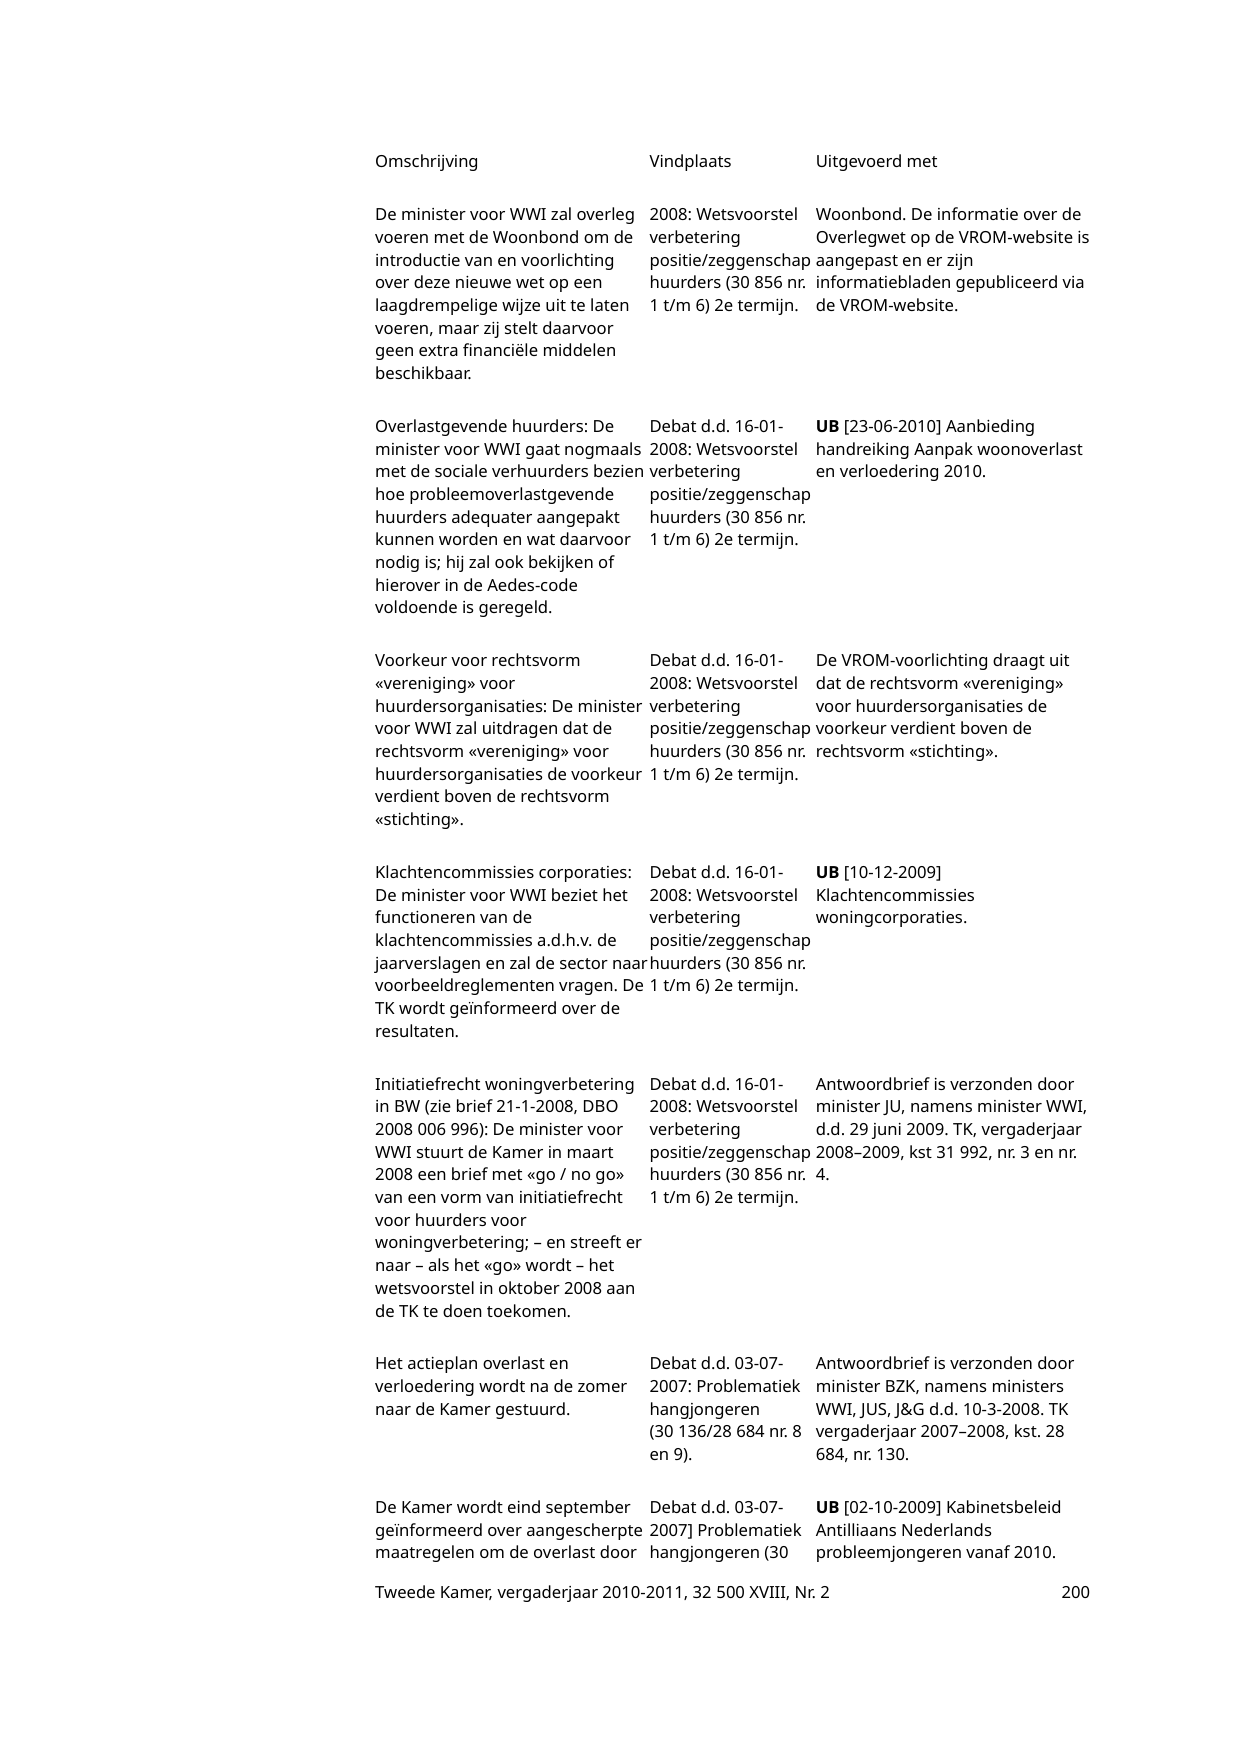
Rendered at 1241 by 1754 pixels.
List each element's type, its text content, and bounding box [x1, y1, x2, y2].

table_cell De VROM-voorlichting draagt uit dat de rechtsvorm «vereniging» voor huurdersorganisaties de voorkeur verdient boven de rechtsvorm «stichting». [816, 649, 1090, 860]
table_cell UB [02-10-2009] Kabinetsbeleid Antilliaans Nederlands probleemjongeren vanaf 2010. [816, 1495, 1090, 1563]
table_cell Woonbond. De informatie over de Overlegwet op de VROM-website is aangepast en er zijn informatiebladen gepubliceerd via de VROM-website. [816, 203, 1090, 414]
table_cell UB [23-06-2010] Aanbieding handreiking Aanpak woonoverlast en verloedering 2010. [816, 414, 1090, 649]
table_cell Klachtencommissies corporaties: De minister voor WWI beziet het functioneren van de klachtencommissies a.d.h.v. de jaarverslagen en zal de sector naar voorbeeldreglementen vragen. De TK wordt geïnformeerd over de resultaten. [375, 860, 649, 1072]
table_header Omschrijving [375, 150, 649, 203]
table_cell Initiatiefrecht woningverbetering in BW (zie brief 21-1-2008, DBO 2008 006 996): De minister voor WWI stuurt de Kamer in maart 2008 een brief met «go / no go» van een vorm van initiatiefrecht voor huurders voor woningverbetering; – en streeft er naar – als het «go» wordt – het wetsvoorstel in oktober 2008 aan de TK te doen toekomen. [375, 1072, 649, 1352]
table_header Vindplaats [649, 150, 816, 203]
table_header Uitgevoerd met [816, 150, 1090, 203]
table_cell Debat d.d. 16-01-2008: Wetsvoorstel verbetering positie/zeggenschap huurders (30 856 nr. 1 t/m 6) 2e termijn. [649, 1072, 816, 1352]
table_cell Het actieplan overlast en verloedering wordt na de zomer naar de Kamer gestuurd. [375, 1352, 649, 1495]
table_cell Antwoordbrief is verzonden door minister JU, namens minister WWI, d.d. 29 juni 2009. TK, vergaderjaar 2008–2009, kst 31 992, nr. 3 en nr. 4. [816, 1072, 1090, 1352]
table_cell Debat d.d. 16-01-2008: Wetsvoorstel verbetering positie/zeggenschap huurders (30 856 nr. 1 t/m 6) 2e termijn. [649, 860, 816, 1072]
table_cell Debat d.d. 03-07-2007: Problematiek hangjongeren (30 136/28 684 nr. 8 en 9). [649, 1352, 816, 1495]
table_cell Antwoordbrief is verzonden door minister BZK, namens ministers WWI, JUS, J&G d.d. 10-3-2008. TK vergaderjaar 2007–2008, kst. 28 684, nr. 130. [816, 1352, 1090, 1495]
table_cell 2008: Wetsvoorstel verbetering positie/zeggenschap huurders (30 856 nr. 1 t/m 6) 2e termijn. [649, 203, 816, 414]
table_cell Overlastgevende huurders: De minister voor WWI gaat nogmaals met de sociale verhuurders bezien hoe probleemoverlastgevende huurders adequater aangepakt kunnen worden en wat daarvoor nodig is; hij zal ook bekijken of hierover in de Aedes-code voldoende is geregeld. [375, 414, 649, 649]
table_cell Debat d.d. 16-01-2008: Wetsvoorstel verbetering positie/zeggenschap huurders (30 856 nr. 1 t/m 6) 2e termijn. [649, 414, 816, 649]
table_cell Debat d.d. 16-01-2008: Wetsvoorstel verbetering positie/zeggenschap huurders (30 856 nr. 1 t/m 6) 2e termijn. [649, 649, 816, 860]
table_cell Debat d.d. 03-07-2007] Problematiek hangjongeren (30 [649, 1495, 816, 1563]
table_cell De Kamer wordt eind september geïnformeerd over aangescherpte maatregelen om de overlast door [375, 1495, 649, 1563]
table_cell UB [10-12-2009] Klachtencommissies woningcorporaties. [816, 860, 1090, 1072]
table_cell De minister voor WWI zal overleg voeren met de Woonbond om de introductie van en voorlichting over deze nieuwe wet op een laagdrempelige wijze uit te laten voeren, maar zij stelt daarvoor geen extra financiële middelen beschikbaar. [375, 203, 649, 414]
table_cell Voorkeur voor rechtsvorm «vereniging» voor huurdersorganisaties: De minister voor WWI zal uitdragen dat de rechtsvorm «vereniging» voor huurdersorganisaties de voorkeur verdient boven de rechtsvorm «stichting». [375, 649, 649, 860]
